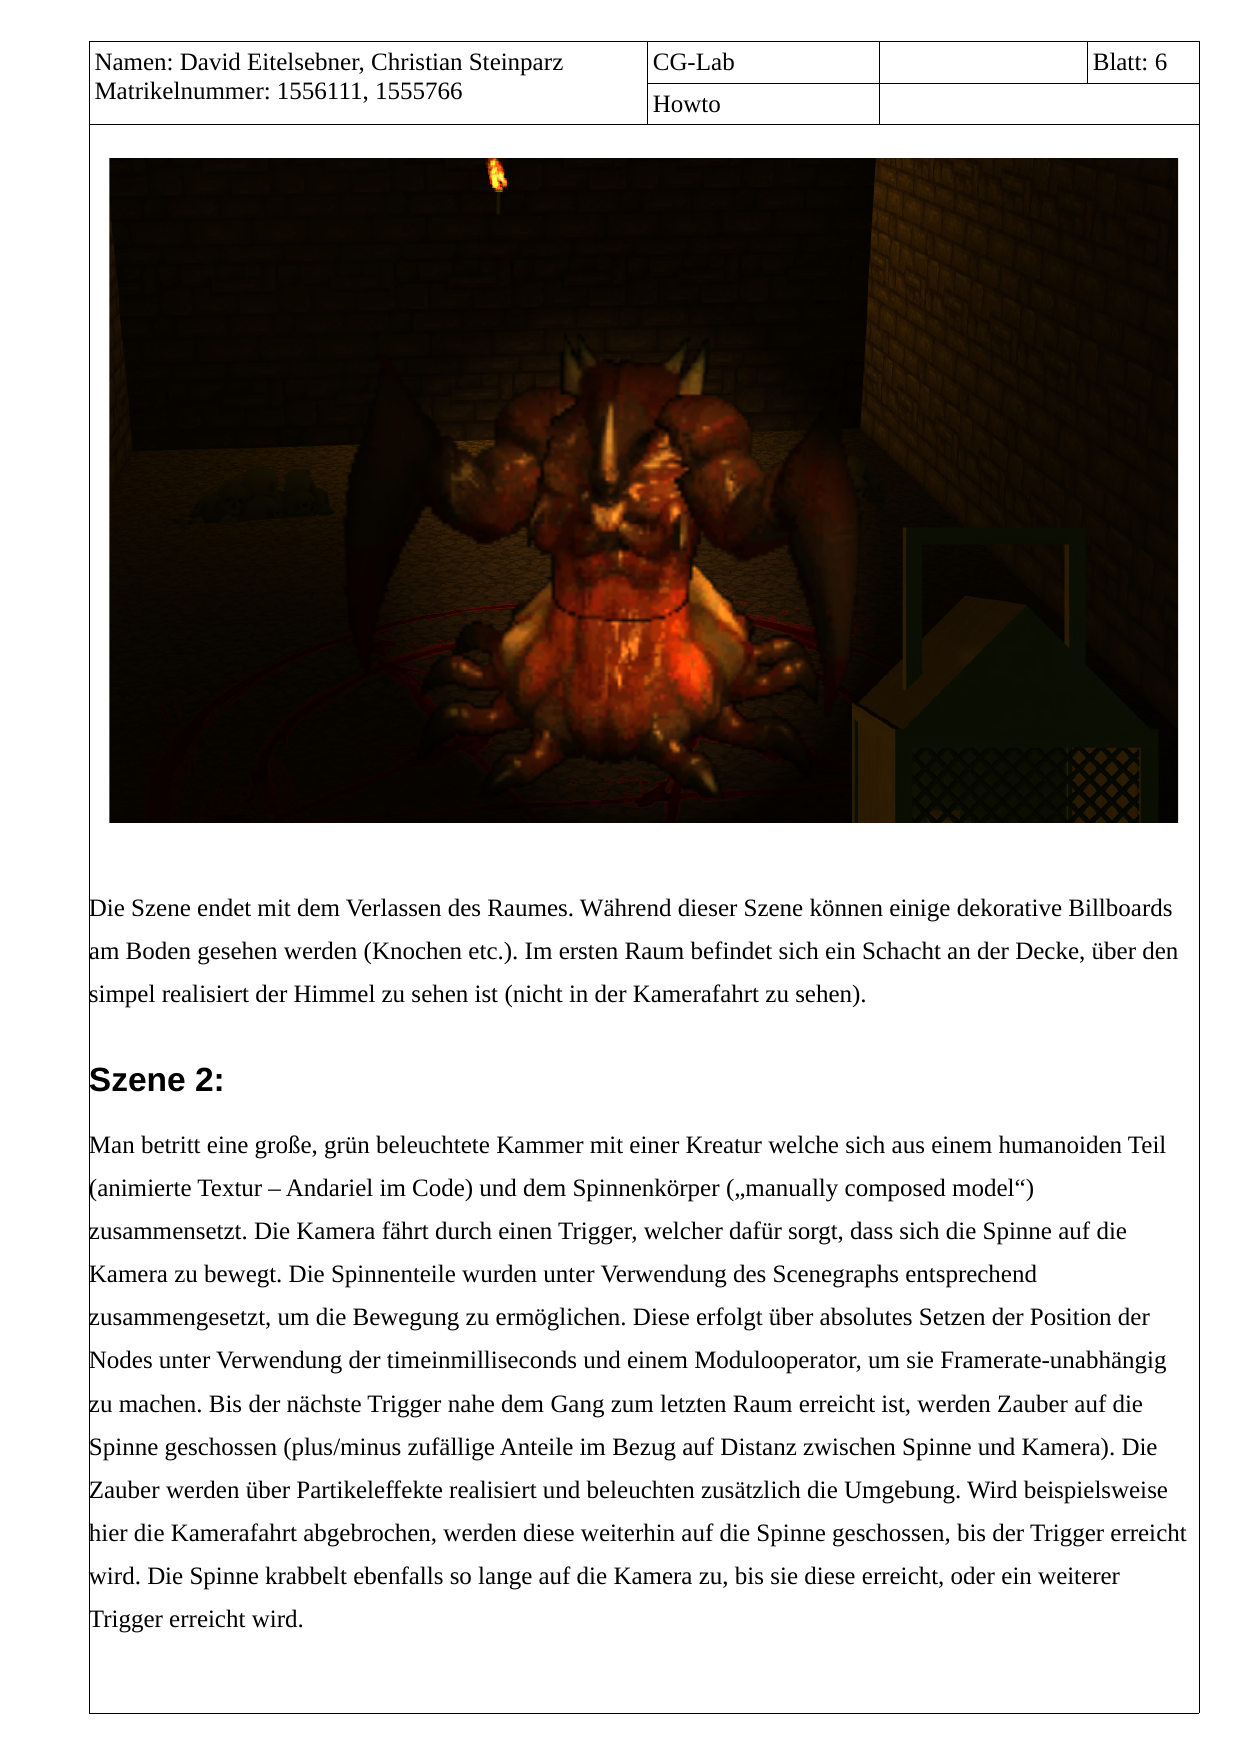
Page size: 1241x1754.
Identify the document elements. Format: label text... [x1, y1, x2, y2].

text Man betritt eine große, grün beleuchtete Kammer mit einer Kreatur welche sich aus einem humanoiden Teil (animierte Textur – Andariel im Code) und dem Spinnenkörper („manually composed model“) zusammensetzt. Die Kamera fährt durch einen Trigger, welcher dafür sorgt, dass sich die Spinne auf die Kamera zu bewegt. Die Spinnenteile wurden unter Verwendung des Scenegraphs entsprechend zusammengesetzt, um die Bewegung zu ermöglichen. Diese erfolgt über absolutes Setzen der Position der Nodes unter Verwendung der timeinmilliseconds und einem Modulooperator, um sie Framerate-unabhängig zu machen. Bis der nächste Trigger nahe dem Gang zum letzten Raum erreicht ist, werden Zauber auf die Spinne geschossen (plus/minus zufällige Anteile im Bezug auf Distanz zwischen Spinne und Kamera). Die Zauber werden über Partikeleffekte realisiert und beleuchten zusätzlich die Umgebung. Wird beispielsweise hier die Kamerafahrt abgebrochen, werden diese weiterhin auf die Spinne geschossen, bis der Trigger erreicht wird. Die Spinne krabbelt ebenfalls so lange auf die Kamera zu, bis sie diese erreicht, oder ein weiterer Trigger erreicht wird. [90, 1130, 1187, 1633]
subtitle Szene 2: [90, 1059, 1187, 1098]
text Die Szene endet mit dem Verlassen des Raumes. Während dieser Szene können einige dekorative Billboards am Boden gesehen werden (Knochen etc.). Im ersten Raum befindet sich ein Schacht an der Decke, über den simpel realisiert der Himmel zu sehen ist (nicht in der Kamerafahrt zu sehen). [90, 893, 1187, 1008]
